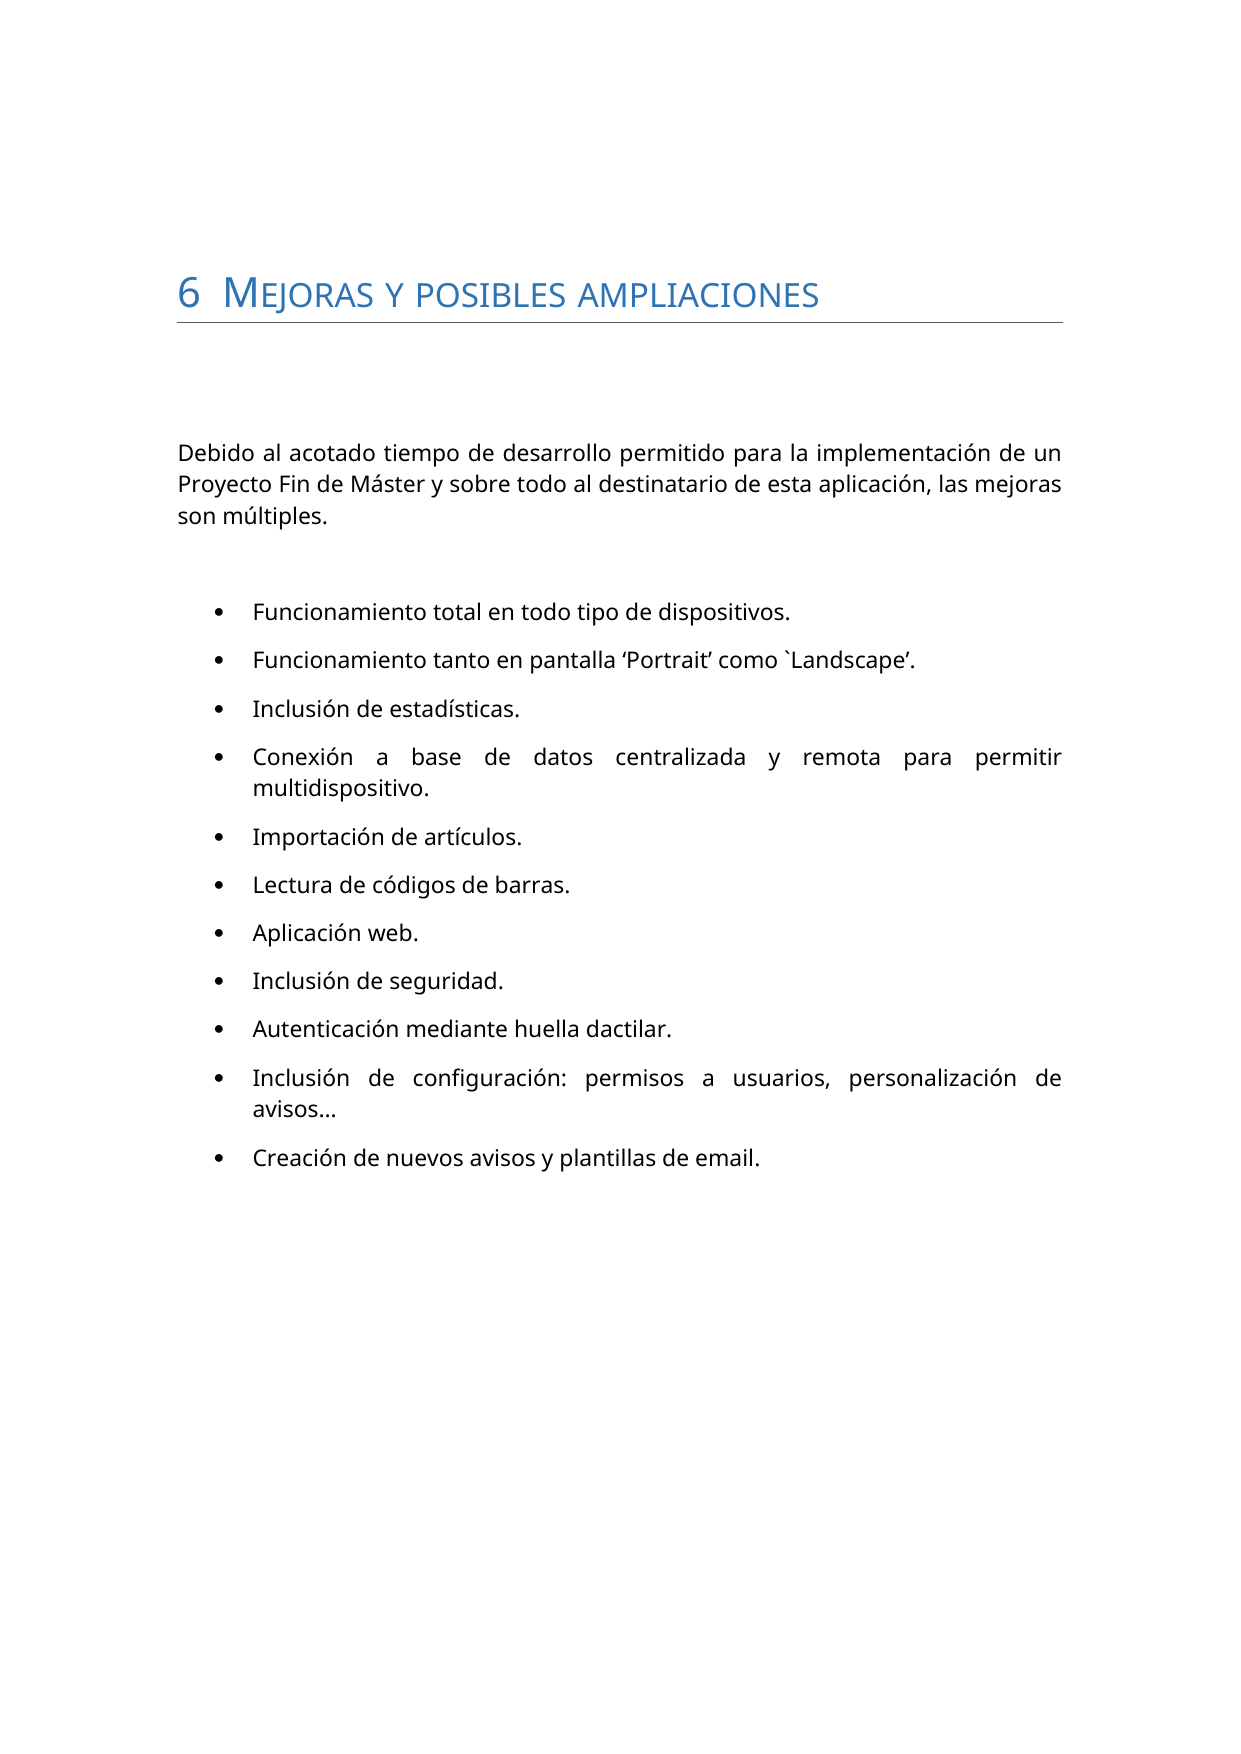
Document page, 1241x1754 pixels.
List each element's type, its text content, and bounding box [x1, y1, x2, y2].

list Conexión a base de datos centralizada y remota para permitir multidispositivo. [215, 741, 1063, 803]
list Creación de nuevos avisos y plantillas de email. [215, 1141, 1063, 1173]
subtitle Mejoras y posibles ampliaciones [177, 263, 1063, 322]
list Inclusión de configuración: permisos a usuarios, personalización de avisos… [215, 1062, 1063, 1124]
list Autenticación mediante huella dactilar. [215, 1013, 1063, 1045]
list Aplicación web. [215, 917, 1063, 948]
text Debido al acotado tiempo de desarrollo permitido para la implementación de un Proyecto Fin de Máster y sobre todo al destinatario de esta aplicación, las mejoras son múltiples. [177, 436, 1063, 531]
list Funcionamiento total en todo tipo de dispositivos. [215, 596, 1063, 627]
list Inclusión de estadísticas. [215, 692, 1063, 724]
list Lectura de códigos de barras. [215, 869, 1063, 900]
list Funcionamiento tanto en pantalla ‘Portrait’ como `Landscape’. [215, 644, 1063, 676]
list Inclusión de seguridad. [215, 965, 1063, 996]
list Importación de artículos. [215, 821, 1063, 852]
